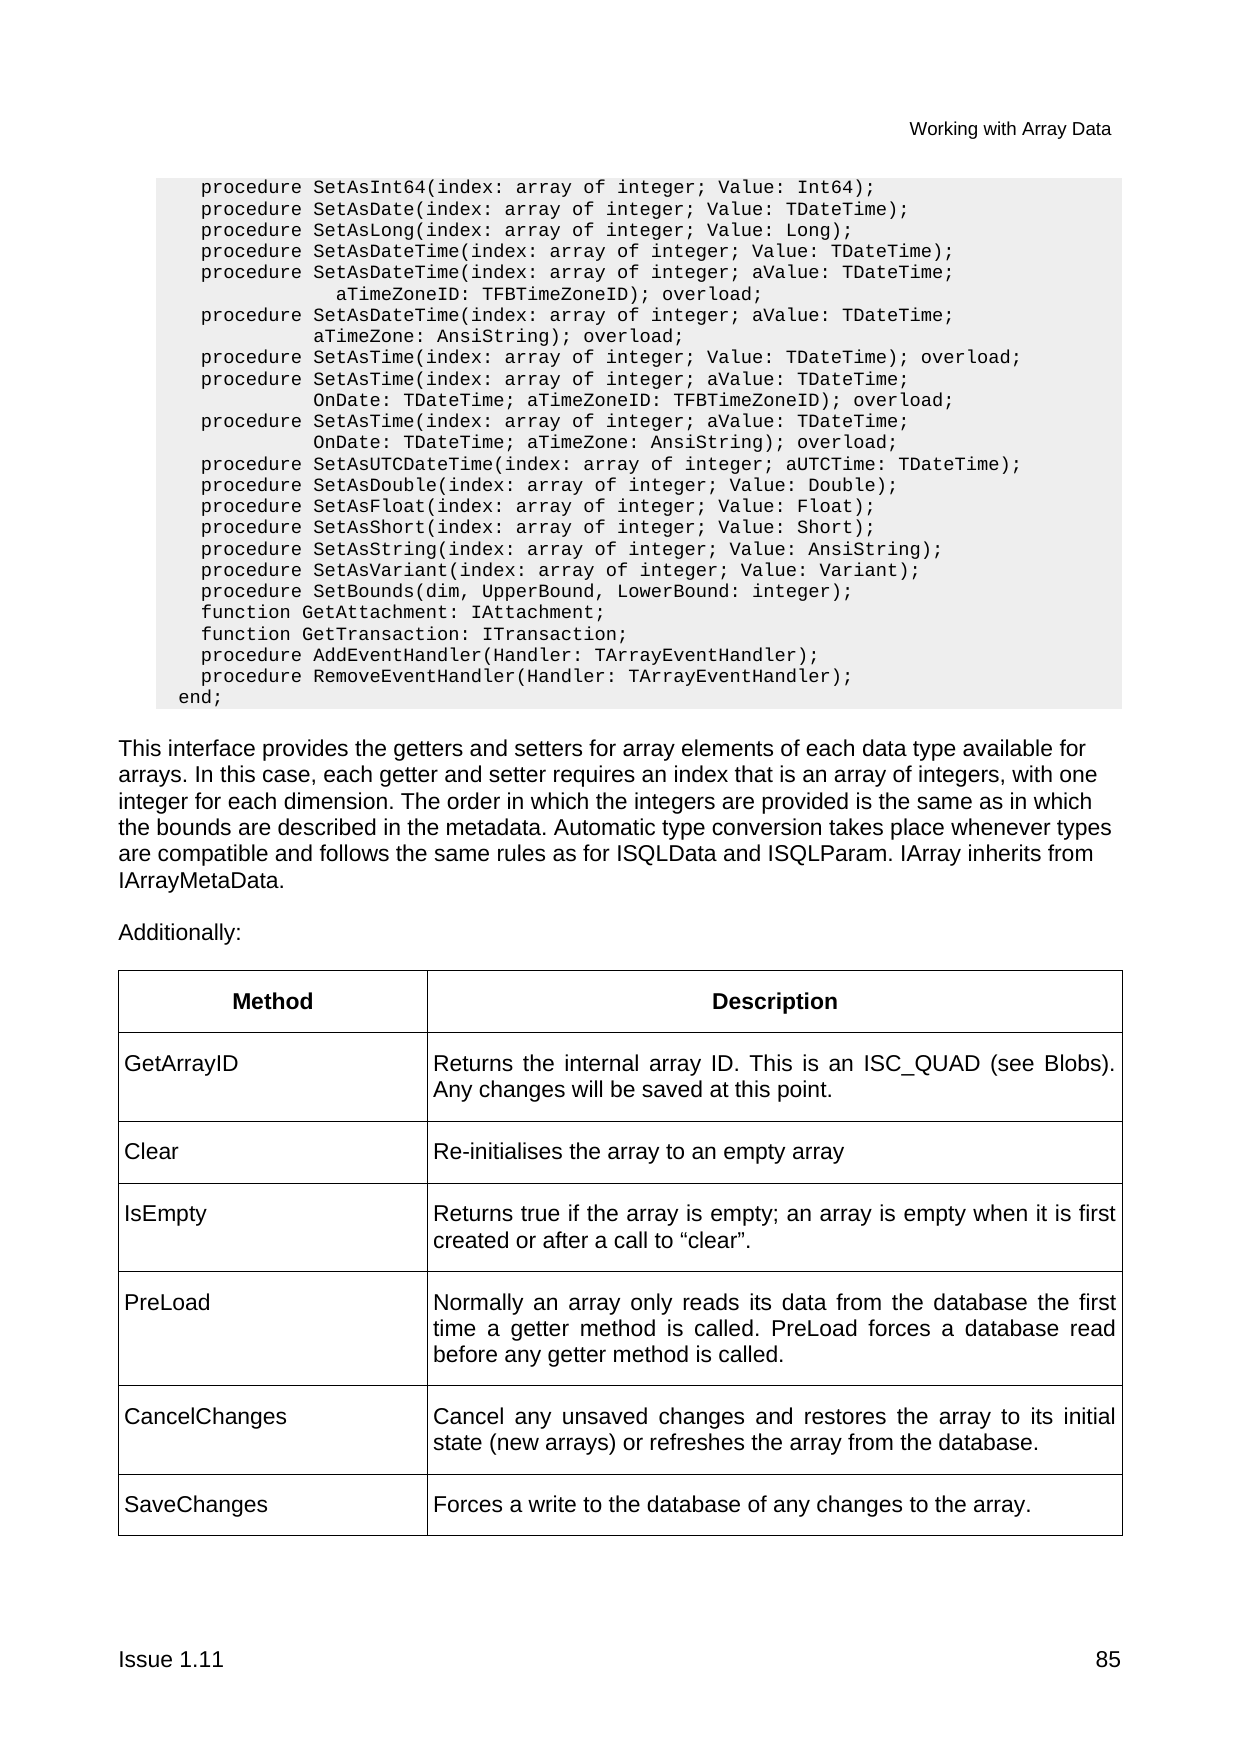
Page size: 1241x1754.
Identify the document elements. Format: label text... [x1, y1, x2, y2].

table_cell Clear [119, 1122, 427, 1182]
table_cell PreLoad [119, 1272, 427, 1385]
text procedure SetAsDateTime(index: array of integer; aValue: TDateTime; [156, 306, 1122, 327]
text OnDate: TDateTime; aTimeZone: AnsiString); overload; [156, 433, 1122, 454]
text procedure SetAsDouble(index: array of integer; Value: Double); [156, 476, 1122, 497]
table_cell CancelChanges [119, 1386, 427, 1473]
text procedure SetAsFloat(index: array of integer; Value: Float); [156, 497, 1122, 518]
text aTimeZoneID: TFBTimeZoneID); overload; [156, 284, 1122, 306]
text procedure SetAsLong(index: array of integer; Value: Long); [156, 221, 1122, 242]
text OnDate: TDateTime; aTimeZoneID: TFBTimeZoneID); overload; [156, 391, 1122, 412]
text procedure AddEventHandler(Handler: TArrayEventHandler); [156, 646, 1122, 667]
table_cell Cancel any unsaved changes and restores the array to its initial state (new arrays) or refreshes the array from the database. [428, 1386, 1122, 1473]
table_cell Returns true if the array is empty; an array is empty when it is first created or after a call to “clear”. [428, 1184, 1122, 1271]
text Additionally: [118, 918, 1122, 945]
text procedure SetAsTime(index: array of integer; aValue: TDateTime; [156, 412, 1122, 433]
text procedure RemoveEventHandler(Handler: TArrayEventHandler); [156, 667, 1122, 688]
table_header Description [428, 971, 1122, 1032]
table_cell Forces a write to the database of any changes to the array. [428, 1475, 1122, 1535]
text procedure SetAsTime(index: array of integer; Value: TDateTime); overload; [156, 348, 1122, 369]
table_cell GetArrayID [119, 1033, 427, 1121]
table_cell SaveChanges [119, 1475, 427, 1535]
text end; [156, 688, 1122, 709]
table_cell IsEmpty [119, 1184, 427, 1271]
text procedure SetAsDate(index: array of integer; Value: TDateTime); [156, 199, 1122, 221]
text procedure SetBounds(dim, UpperBound, LowerBound: integer); [156, 582, 1122, 603]
text procedure SetAsDateTime(index: array of integer; aValue: TDateTime; [156, 263, 1122, 284]
table_cell Returns the internal array ID. This is an ISC_QUAD (see Blobs). Any changes will be saved at this point. [428, 1033, 1122, 1121]
text This interface provides the getters and setters for array elements of each data type available for arrays. In this case, each getter and setter requires an index that is an array of integers, with one integer for each dimension. The order in which the integers are provided is the same as in which the bounds are described in the metadata. Automatic type conversion takes place whenever types are compatible and follows the same rules as for ISQLData and ISQLParam. IArray inherits from IArrayMetaData. [118, 735, 1122, 893]
text procedure SetAsString(index: array of integer; Value: AnsiString); [156, 539, 1122, 561]
table_cell Normally an array only reads its data from the database the first time a getter method is called. PreLoad forces a database read before any getter method is called. [428, 1272, 1122, 1385]
table_cell Re-initialises the array to an empty array [428, 1122, 1122, 1182]
text procedure SetAsShort(index: array of integer; Value: Short); [156, 518, 1122, 539]
text procedure SetAsTime(index: array of integer; aValue: TDateTime; [156, 369, 1122, 391]
text function GetAttachment: IAttachment; [156, 603, 1122, 624]
text aTimeZone: AnsiString); overload; [156, 327, 1122, 348]
text procedure SetAsVariant(index: array of integer; Value: Variant); [156, 561, 1122, 582]
text procedure SetAsDateTime(index: array of integer; Value: TDateTime); [156, 242, 1122, 263]
text procedure SetAsInt64(index: array of integer; Value: Int64); [156, 178, 1122, 199]
text function GetTransaction: ITransaction; [156, 624, 1122, 646]
text procedure SetAsUTCDateTime(index: array of integer; aUTCTime: TDateTime); [156, 454, 1122, 476]
table_header Method [119, 971, 427, 1032]
